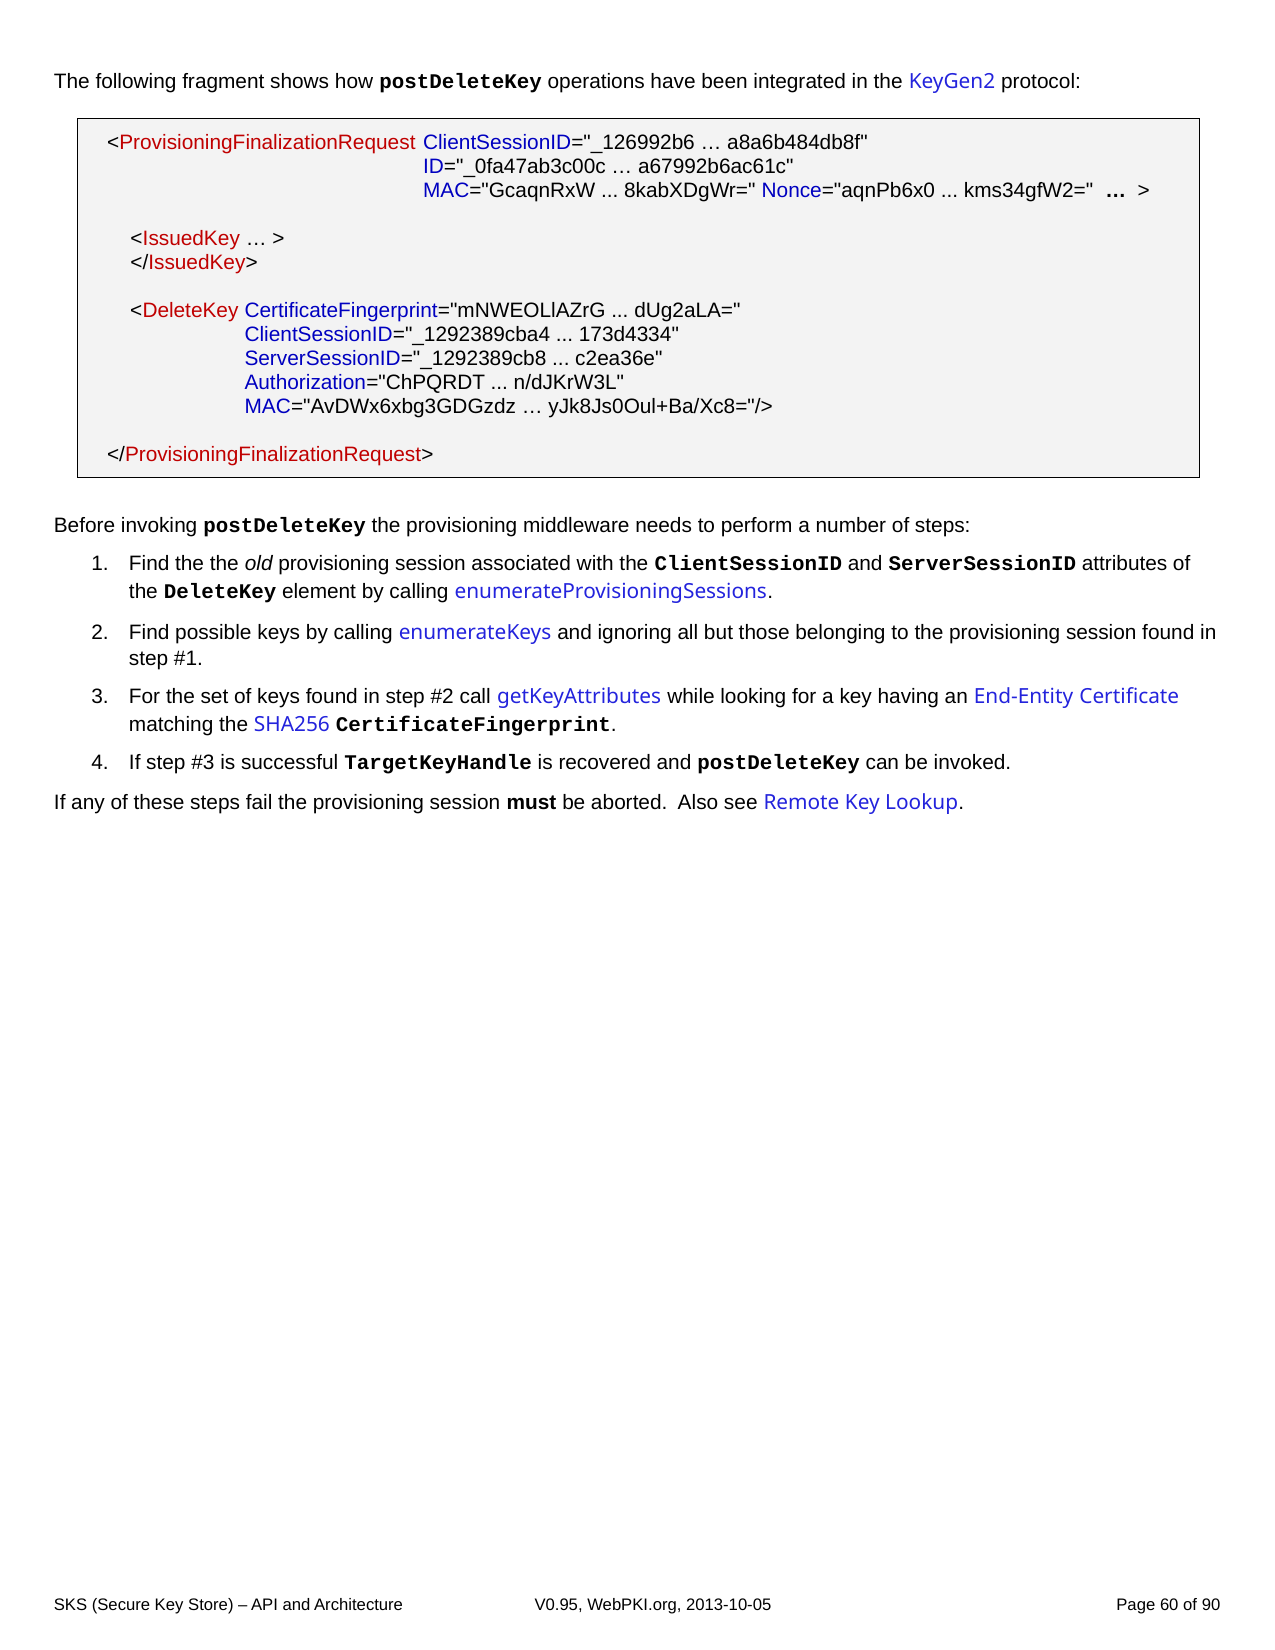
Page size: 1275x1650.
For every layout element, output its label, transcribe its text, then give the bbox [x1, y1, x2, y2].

list For the set of keys found in step #2 call getKeyAttributes while looking for a key having an End-Entity Certificate matching the SHA256 CertificateFingerprint. [91, 681, 1221, 738]
text The following fragment shows how postDeleteKey operations have been integrated in the KeyGen2 protocol: [54, 66, 1221, 118]
text If any of these steps fail the provisioning session must be aborted. Also see Remote Key Lookup. [54, 787, 1221, 816]
list Find the the old provisioning session associated with the ClientSessionID and ServerSessionID attributes of the DeleteKey element by calling enumerateProvisioningSessions. [91, 551, 1221, 605]
list If step #3 is successful TargetKeyHandle is recovered and postDeleteKey can be invoked. [91, 750, 1221, 776]
list Find possible keys by calling enumerateKeys and ignoring all but those belonging to the provisioning session found in step #1. [91, 617, 1221, 669]
table_header <ProvisioningFinalizationRequest ClientSessionID="_126992b6 … a8a6b484db8f" ID="_0fa47ab3c00c … a67992b6ac61c" MAC="GcaqnRxW ... 8kabXDgWr=" Nonce="aqnPb6x0 ... kms34gfW2=" … > <IssuedKey … > </IssuedKey> <DeleteKey CertificateFingerprint="mNWEOLlAZrG ... dUg2aLA=" ClientSessionID="_1292389cba4 ... 173d4334" ServerSessionID="_1292389cb8 ... c2ea36e" Authorization="ChPQRDT ... n/dJKrW3L" MAC="AvDWx6xbg3GDGzdz … yJk8Js0Oul+Ba/Xc8="/> </ProvisioningFinalizationRequest> [78, 119, 1199, 477]
text Before invoking postDeleteKey the provisioning middleware needs to perform a number of steps: [54, 513, 1221, 539]
